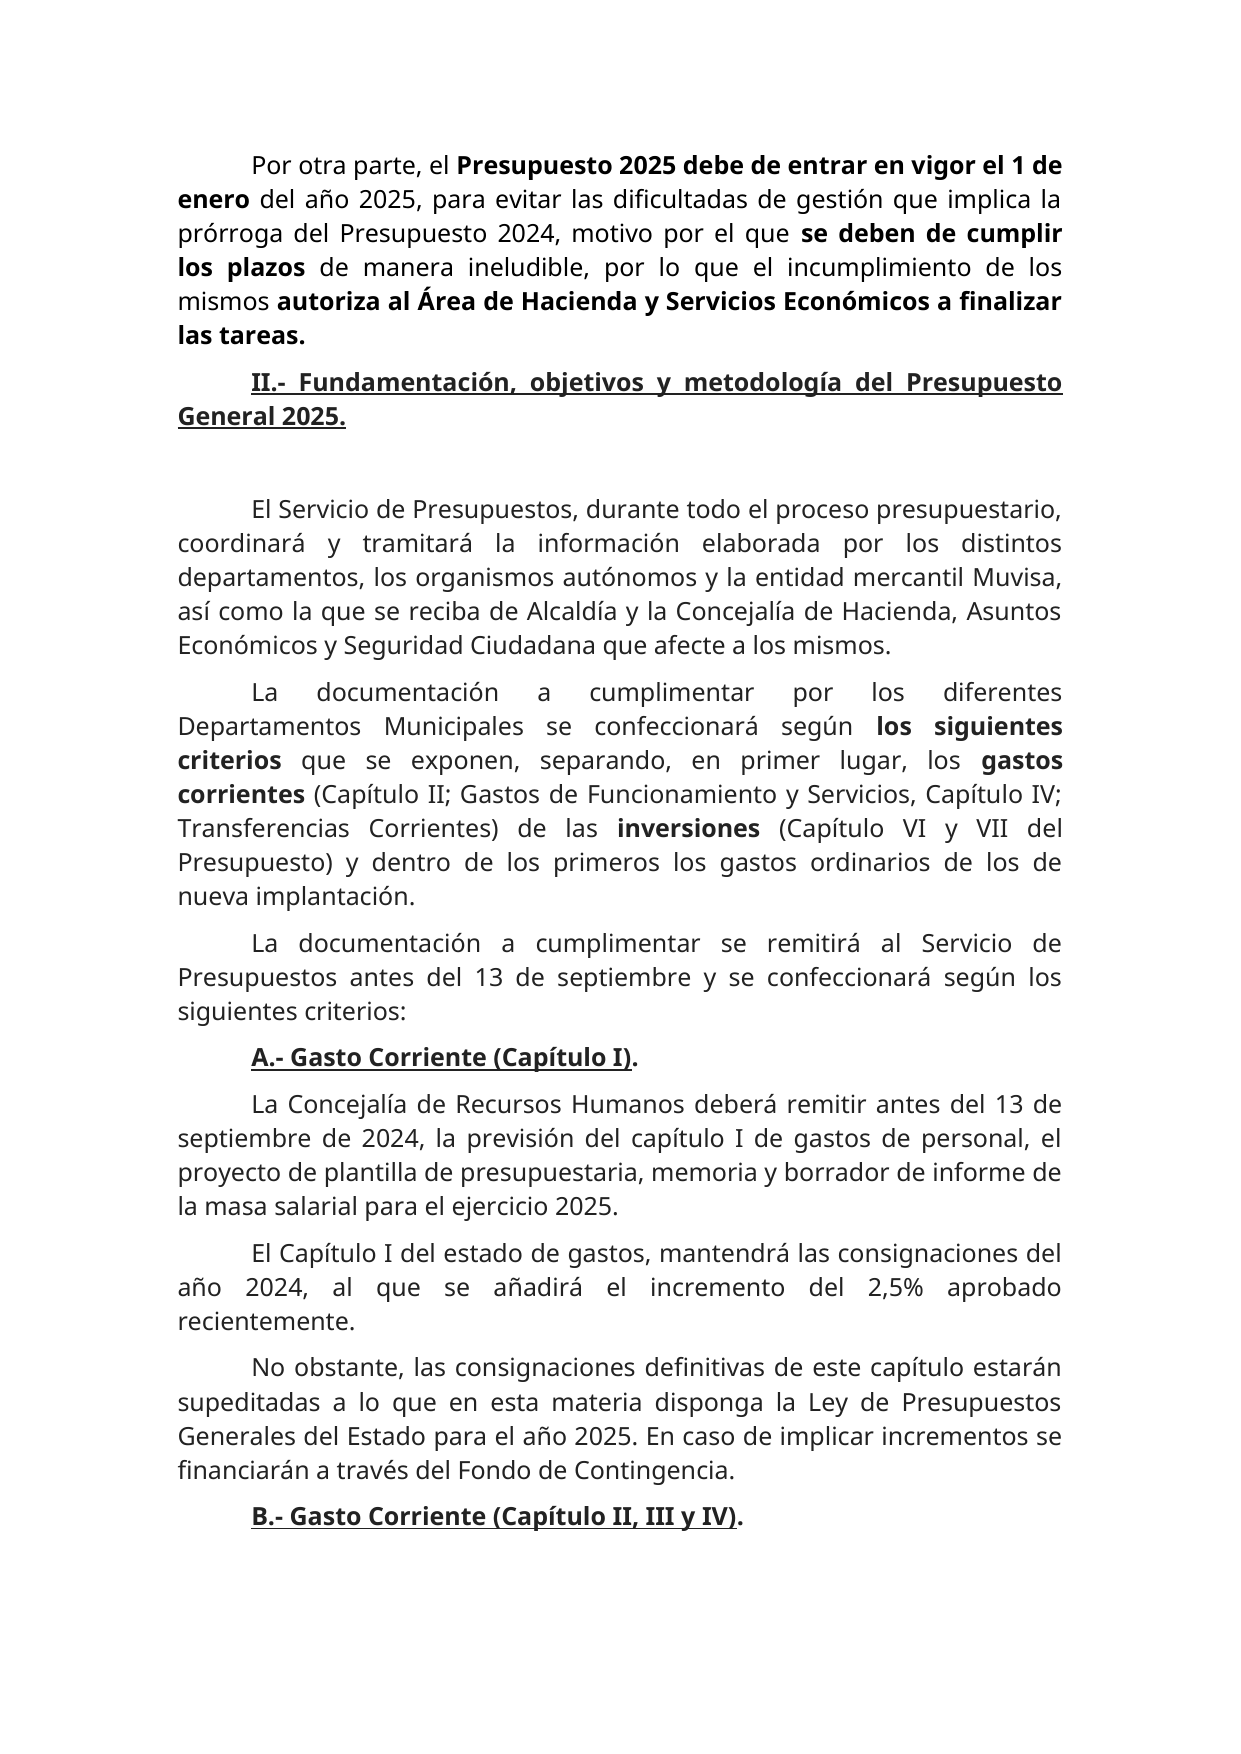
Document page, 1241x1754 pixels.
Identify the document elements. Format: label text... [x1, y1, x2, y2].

text La Concejalía de Recursos Humanos deberá remitir antes del 13 de septiembre de 2024, la previsión del capítulo I de gastos de personal, el proyecto de plantilla de presupuestaria, memoria y borrador de informe de la masa salarial para el ejercicio 2025. [177, 1087, 1063, 1223]
text B.- Gasto Corriente (Capítulo II, III y IV). [177, 1499, 1063, 1533]
text Por otra parte, el Presupuesto 2025 debe de entrar en vigor el 1 de enero del año 2025, para evitar las dificultadas de gestión que implica la prórroga del Presupuesto 2024, motivo por el que se deben de cumplir los plazos de manera ineludible, por lo que el incumplimiento de los mismos autoriza al Área de Hacienda y Servicios Económicos a finalizar las tareas. [177, 148, 1063, 352]
text El Servicio de Presupuestos, durante todo el proceso presupuestario, coordinará y tramitará la información elaborada por los distintos departamentos, los organismos autónomos y la entidad mercantil Muvisa, así como la que se reciba de Alcaldía y la Concejalía de Hacienda, Asuntos Económicos y Seguridad Ciudadana que afecte a los mismos. [177, 492, 1063, 662]
text La documentación a cumplimentar se remitirá al Servicio de Presupuestos antes del 13 de septiembre y se confeccionará según los siguientes criterios: [177, 925, 1063, 1028]
text II.- Fundamentación, objetivos y metodología del Presupuesto General 2025. [177, 364, 1063, 433]
text La documentación a cumplimentar por los diferentes Departamentos Municipales se confeccionará según los siguientes criterios que se exponen, separando, en primer lugar, los gastos corrientes (Capítulo II; Gastos de Funcionamiento y Servicios, Capítulo IV; Transferencias Corrientes) de las inversiones (Capítulo VI y VII del Presupuesto) y dentro de los primeros los gastos ordinarios de los de nueva implantación. [177, 674, 1063, 913]
text El Capítulo I del estado de gastos, mantendrá las consignaciones del año 2024, al que se añadirá el incremento del 2,5% aprobado recientemente. [177, 1235, 1063, 1338]
text No obstante, las consignaciones definitivas de este capítulo estarán supeditadas a lo que en esta materia disponga la Ley de Presupuestos Generales del Estado para el año 2025. En caso de implicar incrementos se financiarán a través del Fondo de Contingencia. [177, 1350, 1063, 1486]
text A.- Gasto Corriente (Capítulo I). [177, 1040, 1063, 1074]
